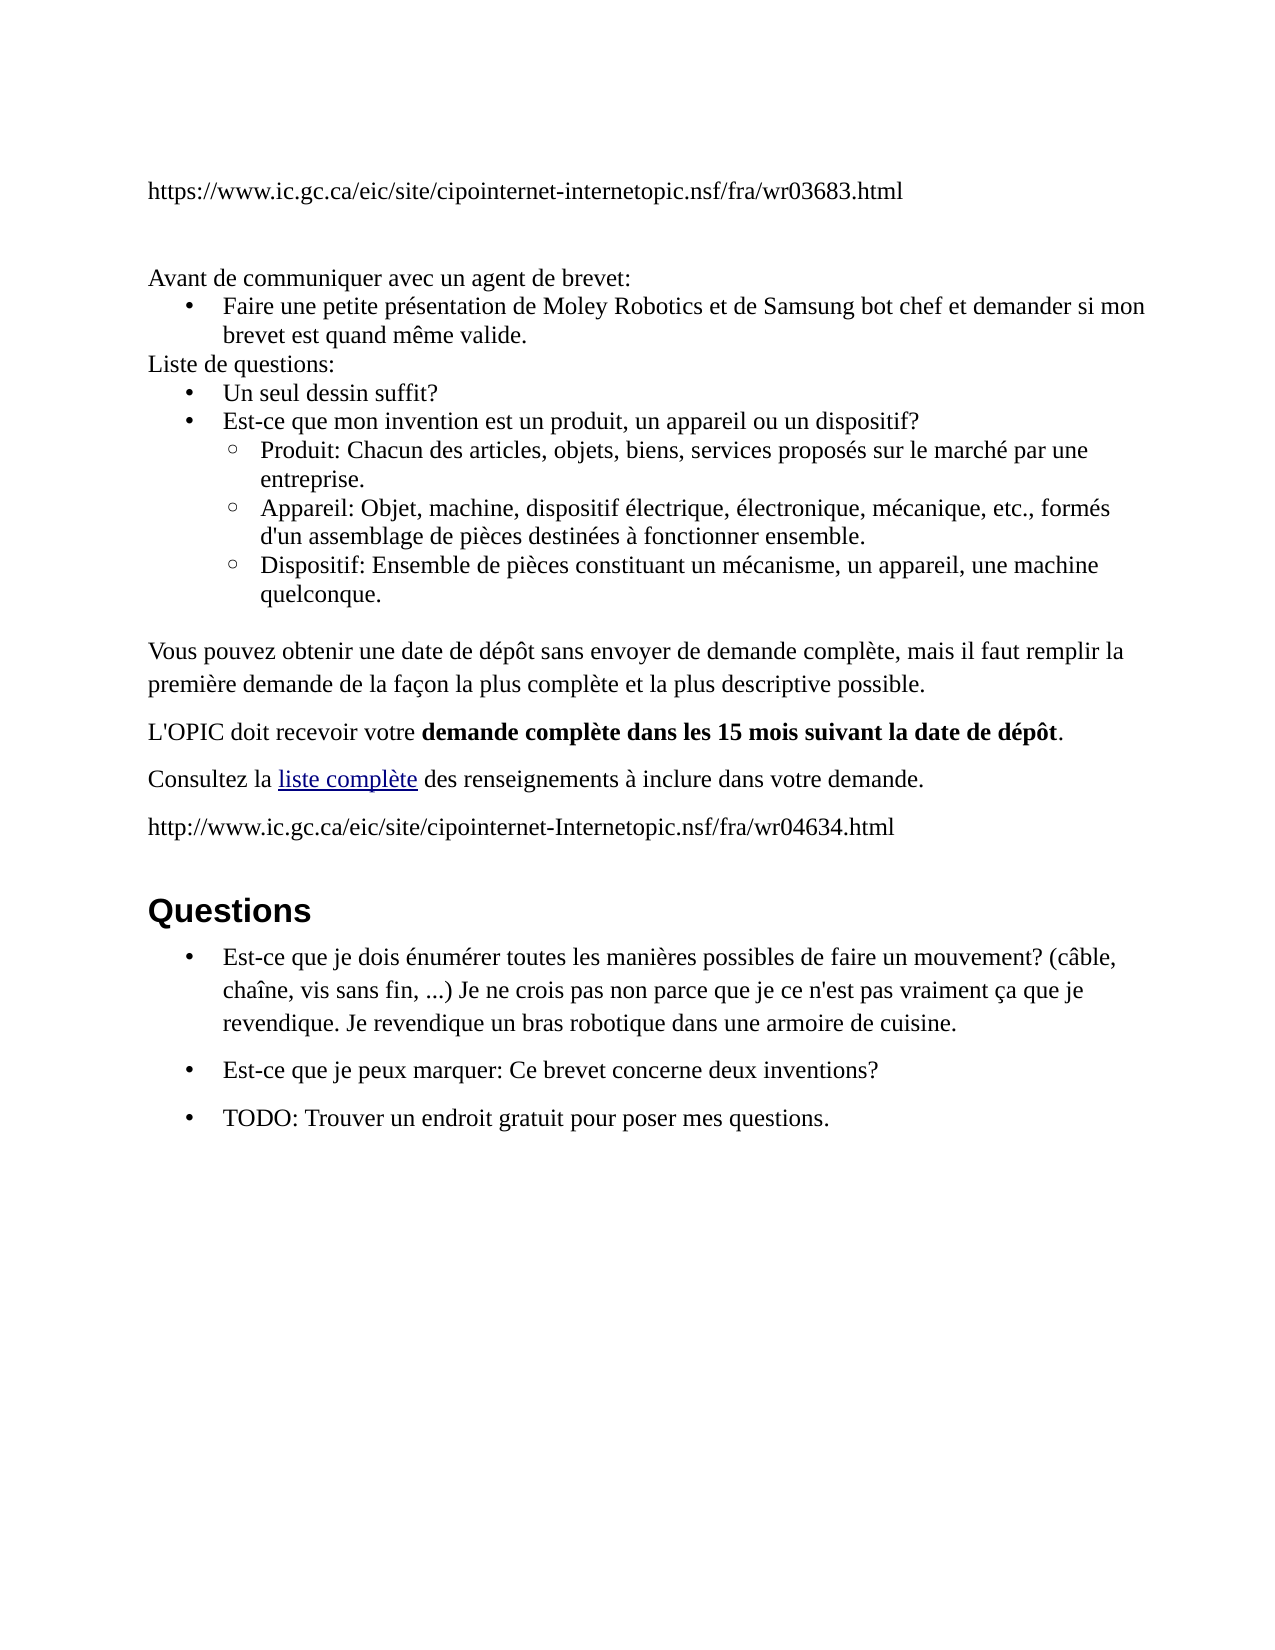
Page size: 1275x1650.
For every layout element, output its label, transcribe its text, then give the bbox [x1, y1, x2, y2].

list Est-ce que je dois énumérer toutes les manières possibles de faire un mouvement? (câble, chaîne, vis sans fin, ...) Je ne crois pas non parce que je ce n'est pas vraiment ça que je revendique. Je revendique un bras robotique dans une armoire de cuisine. [185, 942, 1157, 1036]
list Un seul dessin suffit? [185, 378, 1157, 406]
text Consultez la liste complète des renseignements à inclure dans votre demande. [148, 764, 1157, 793]
text Liste de questions: [148, 349, 1157, 378]
list Appareil: Objet, machine, dispositif électrique, électronique, mécanique, etc., formés d'un assemblage de pièces destinées à fonctionner ensemble. [223, 493, 1157, 550]
list TODO: Trouver un endroit gratuit pour poser mes questions. [185, 1103, 1157, 1132]
text https://www.ic.gc.ca/eic/site/cipointernet-internetopic.nsf/fra/wr03683.html [148, 176, 1157, 205]
text L'OPIC doit recevoir votre demande complète dans les 15 mois suivant la date de dépôt. [148, 717, 1157, 746]
text http://www.ic.gc.ca/eic/site/cipointernet-Internetopic.nsf/fra/wr04634.html [148, 812, 1157, 841]
text Avant de communiquer avec un agent de brevet: [148, 263, 1157, 291]
list Dispositif: Ensemble de pièces constituant un mécanisme, un appareil, une machine quelconque. [223, 550, 1157, 608]
text Vous pouvez obtenir une date de dépôt sans envoyer de demande complète, mais il faut remplir la première demande de la façon la plus complète et la plus descriptive possible. [148, 636, 1157, 698]
subtitle Questions [148, 891, 1157, 929]
list Faire une petite présentation de Moley Robotics et de Samsung bot chef et demander si mon brevet est quand même valide. [185, 291, 1157, 349]
list Est-ce que mon invention est un produit, un appareil ou un dispositif? [185, 406, 1157, 435]
list Est-ce que je peux marquer: Ce brevet concerne deux inventions? [185, 1055, 1157, 1084]
list Produit: Chacun des articles, objets, biens, services proposés sur le marché par une entreprise. [223, 435, 1157, 493]
